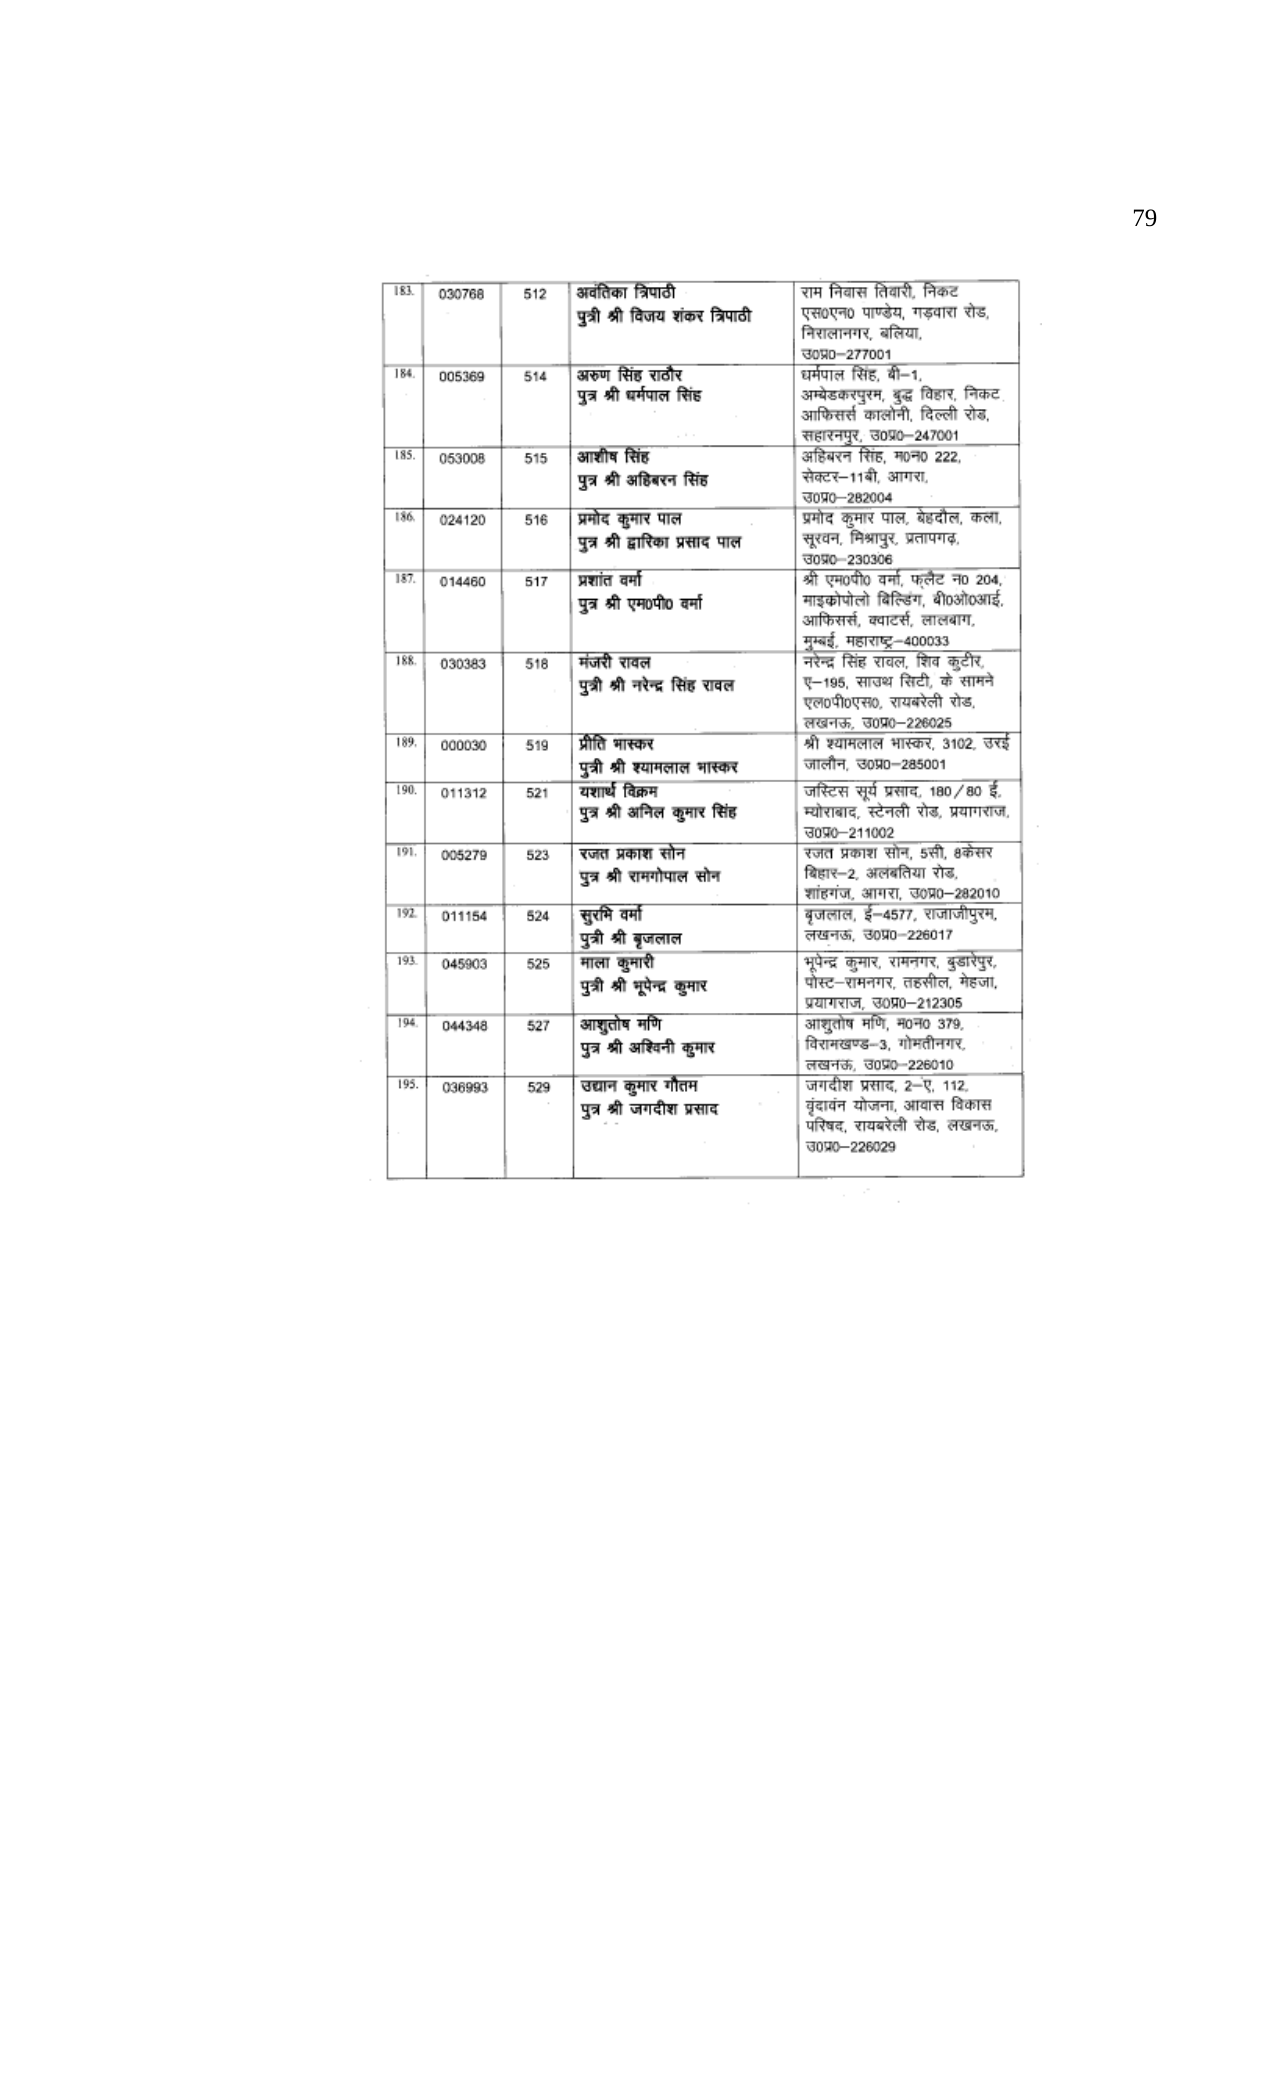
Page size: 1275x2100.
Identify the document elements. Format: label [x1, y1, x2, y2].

picture [351, 261, 1042, 1205]
